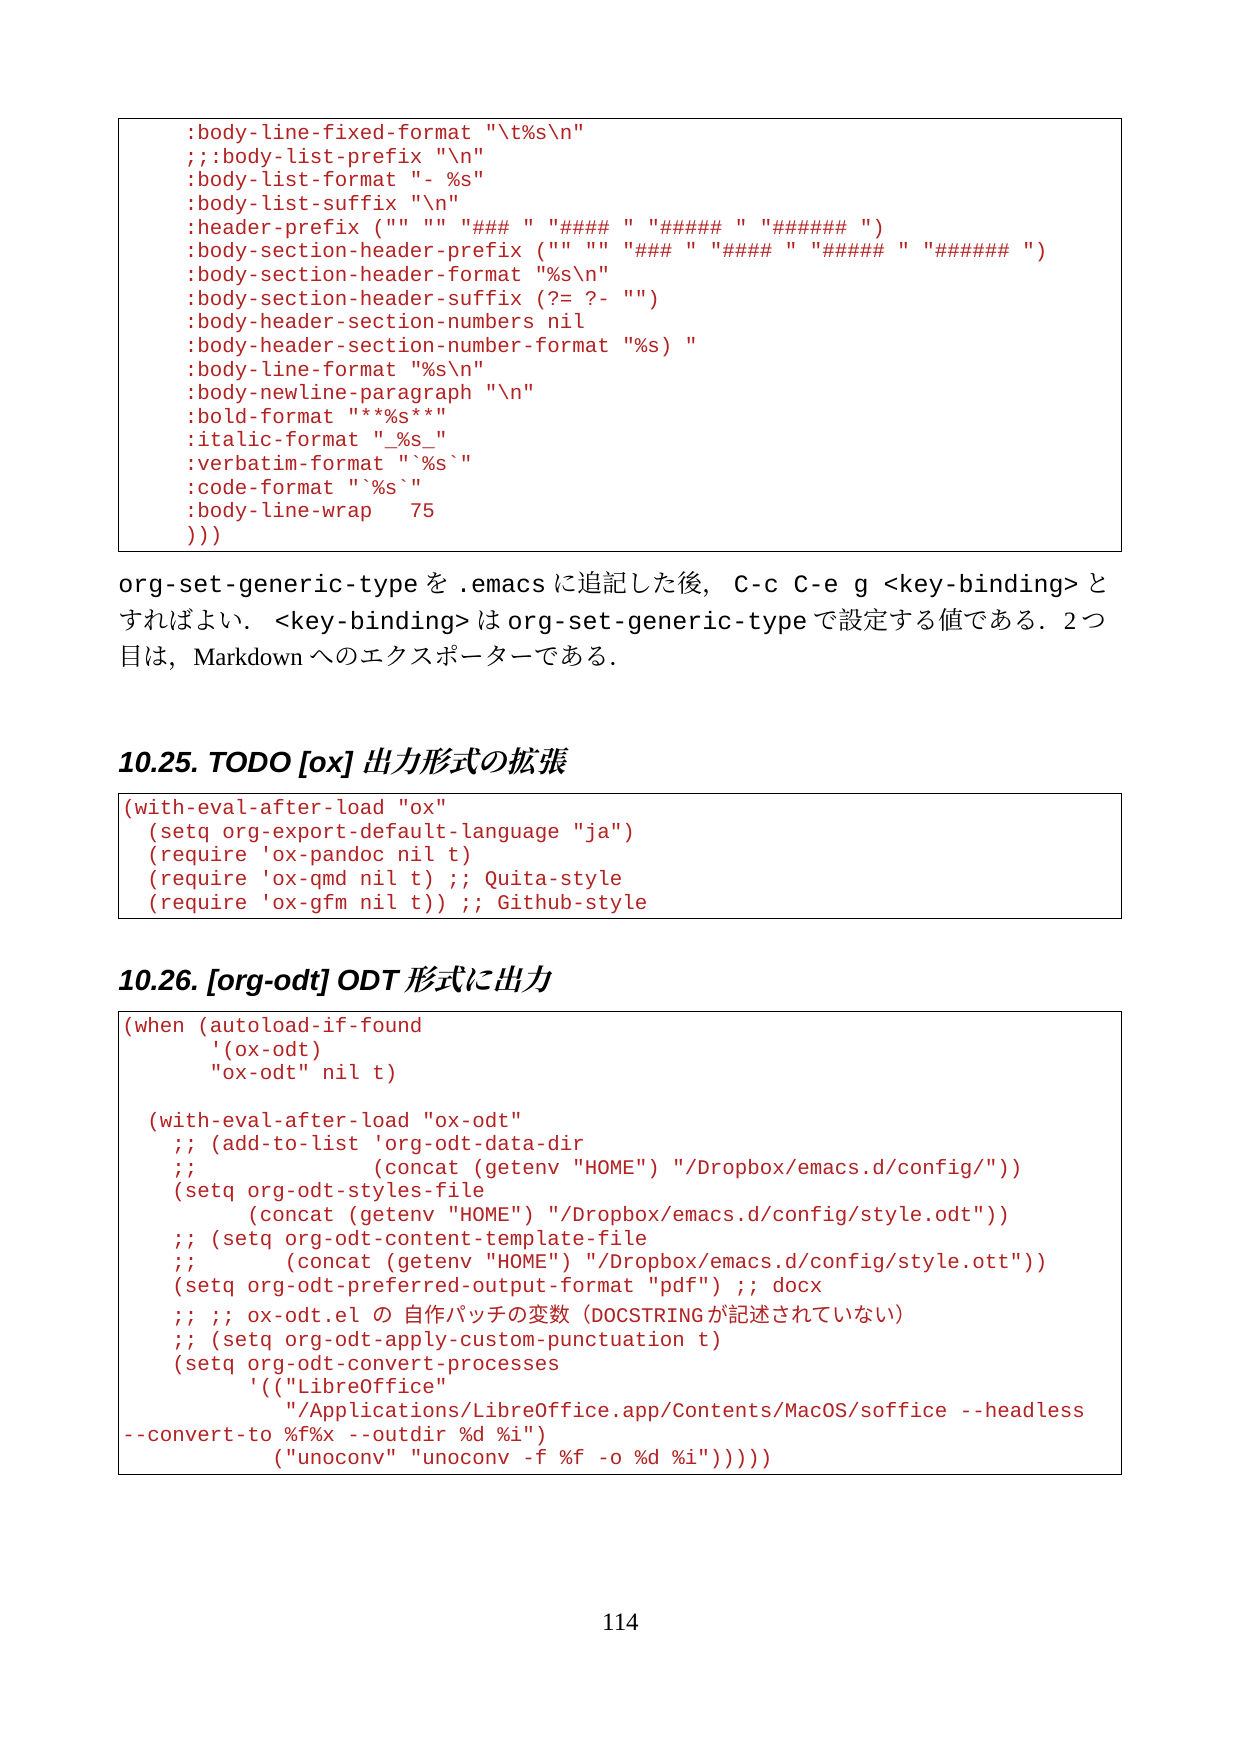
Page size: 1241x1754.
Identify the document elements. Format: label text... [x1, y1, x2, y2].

text :italic-format "_%s_" [119, 426, 1121, 449]
text org-set-generic-type を .emacs に追記した後， C-c C-e g <key-binding> とすればよい． <key-binding> は org-set-generic-type で設定する値である．2つ目は，Markdown へのエクスポーターである． [118, 564, 1122, 701]
text (with-eval-after-load "ox" [119, 794, 1121, 817]
text ;; (setq org-odt-content-template-file [119, 1224, 1121, 1247]
subtitle TODO [ox] 出力形式の拡張 [118, 739, 1122, 781]
text :body-header-section-numbers nil [119, 307, 1121, 331]
text :header-prefix ("" "" "### " "#### " "##### " "###### ") [119, 213, 1121, 236]
text (with-eval-after-load "ox-odt" [119, 1106, 1121, 1129]
text :body-list-suffix "\n" [119, 189, 1121, 213]
text ))) [119, 520, 1121, 551]
text :body-header-section-number-format "%s) " [119, 331, 1121, 354]
text ("unoconv" "unoconv -f %f -o %d %i"))))) [119, 1443, 1121, 1474]
text :code-format "`%s`" [119, 473, 1121, 496]
text "ox-odt" nil t) [119, 1058, 1121, 1082]
text ;; ;; ox-odt.el の 自作パッチの変数（DOCSTRINGが記述されていない） [119, 1295, 1121, 1325]
text "/Applications/LibreOffice.app/Contents/MacOS/soffice --headless --convert-to %f%x --outdir %d %i") [119, 1396, 1121, 1443]
text (require 'ox-pandoc nil t) [119, 840, 1121, 864]
text (require 'ox-qmd nil t) ;; Quita-style [119, 864, 1121, 888]
text (concat (getenv "HOME") "/Dropbox/emacs.d/config/style.odt")) [119, 1200, 1121, 1224]
text ;; (setq org-odt-apply-custom-punctuation t) [119, 1325, 1121, 1349]
text (setq org-odt-styles-file [119, 1177, 1121, 1200]
text :body-section-header-prefix ("" "" "### " "#### " "##### " "###### ") [119, 236, 1121, 260]
text :body-line-format "%s\n" [119, 354, 1121, 378]
text :body-section-header-format "%s\n" [119, 260, 1121, 284]
text :body-line-fixed-format "\t%s\n" [119, 119, 1121, 142]
text (setq org-odt-preferred-output-format "pdf") ;; docx [119, 1271, 1121, 1295]
text '(ox-odt) [119, 1035, 1121, 1058]
text (setq org-odt-convert-processes [119, 1349, 1121, 1372]
text '(("LibreOffice" [119, 1372, 1121, 1396]
text (when (autoload-if-found [119, 1012, 1121, 1035]
text :bold-format "**%s**" [119, 402, 1121, 426]
text :body-list-format "- %s" [119, 165, 1121, 189]
text ;; (concat (getenv "HOME") "/Dropbox/emacs.d/config/style.ott")) [119, 1247, 1121, 1271]
text ;; (add-to-list 'org-odt-data-dir [119, 1129, 1121, 1153]
text :body-newline-paragraph "\n" [119, 378, 1121, 402]
subtitle [org-odt] ODT形式に出力 [118, 957, 1122, 998]
text :body-section-header-suffix (?= ?- "") [119, 284, 1121, 307]
text :verbatim-format "`%s`" [119, 449, 1121, 473]
text ;;:body-list-prefix "\n" [119, 142, 1121, 165]
text ;; (concat (getenv "HOME") "/Dropbox/emacs.d/config/")) [119, 1153, 1121, 1177]
text (setq org-export-default-language "ja") [119, 817, 1121, 840]
text (require 'ox-gfm nil t)) ;; Github-style [119, 888, 1121, 918]
text :body-line-wrap 75 [119, 496, 1121, 520]
